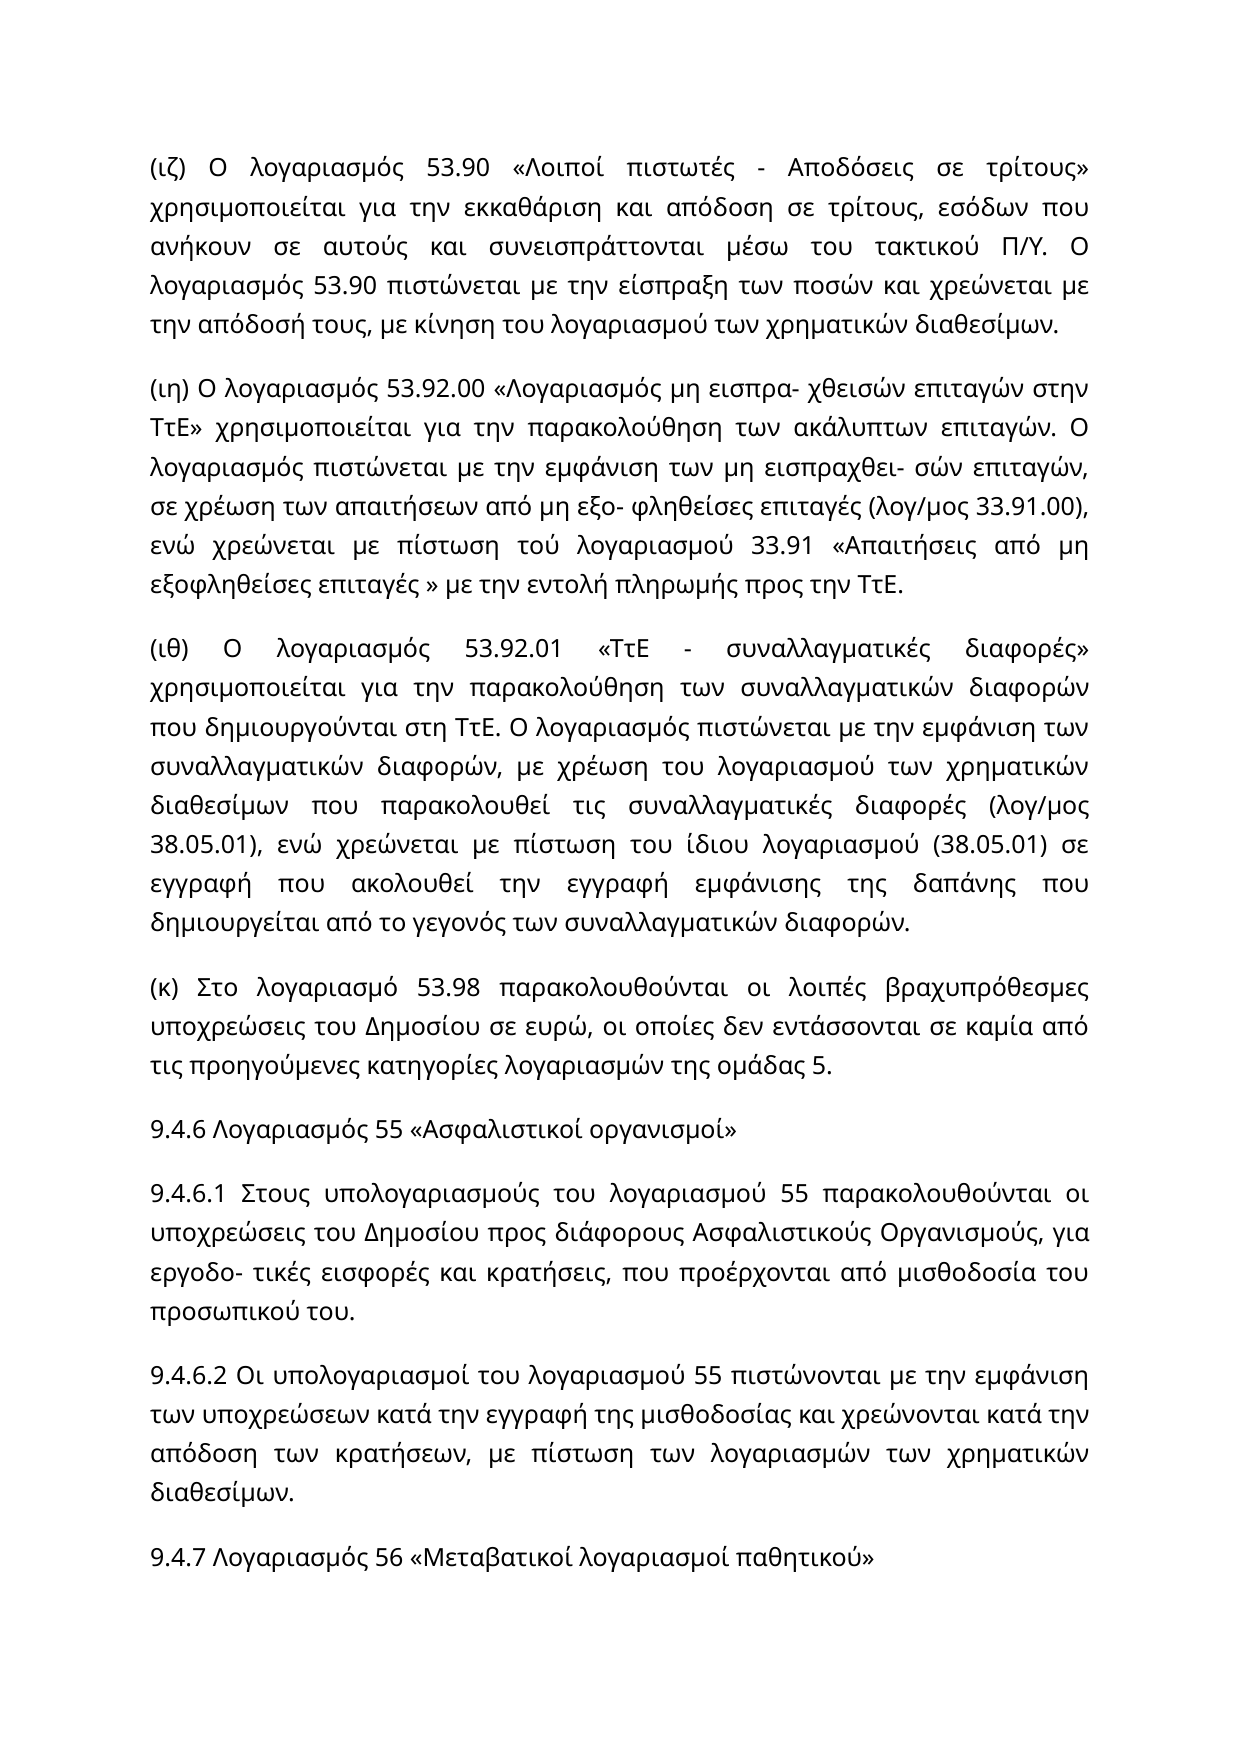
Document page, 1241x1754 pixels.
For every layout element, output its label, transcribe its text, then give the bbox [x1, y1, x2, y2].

text 9.4.6 Λογαριασμός 55 «Ασφαλιστικοί οργανισμοί» [150, 1112, 1090, 1146]
text 9.4.6.1 Στους υπολογαριασμούς του λογαριασμού 55 παρακολουθούνται οι υποχρεώσεις του Δημοσίου προς διάφορους Ασφαλιστικούς Οργανισμούς, για εργοδο- τικές εισφορές και κρατήσεις, που προέρχονται από μισθοδοσία του προσωπικού του. [150, 1176, 1090, 1327]
text 9.4.6.2 Οι υπολογαριασμοί του λογαριασμού 55 πιστώνονται με την εμφάνιση των υποχρεώσεων κατά την εγγραφή της μισθοδοσίας και χρεώνονται κατά την απόδοση των κρατήσεων, με πίστωση των λογαριασμών των χρηματικών διαθεσίμων. [150, 1357, 1090, 1509]
text (ιθ) Ο λογαριασμός 53.92.01 «ΤτΕ - συναλλαγματικές διαφορές» χρησιμοποιείται για την παρακολούθηση των συναλλαγματικών διαφορών που δημιουργούνται στη ΤτΕ. Ο λογαριασμός πιστώνεται με την εμφάνιση των συναλλαγματικών διαφορών, με χρέωση του λογαριασμού των χρηματικών διαθεσίμων που παρακολουθεί τις συναλλαγματικές διαφορές (λογ/μος 38.05.01), ενώ χρεώνεται με πίστωση του ίδιου λογαριασμού (38.05.01) σε εγγραφή που ακολουθεί την εγγραφή εμφάνισης της δαπάνης που δημιουργείται από το γεγονός των συναλλαγματικών διαφορών. [150, 631, 1090, 939]
text (ιζ) Ο λογαριασμός 53.90 «Λοιποί πιστωτές - Αποδόσεις σε τρίτους» χρησιμοποιείται για την εκκαθάριση και απόδοση σε τρίτους, εσόδων που ανήκουν σε αυτούς και συνεισπράττονται μέσω του τακτικού Π/Υ. Ο λογαριασμός 53.90 πιστώνεται με την είσπραξη των ποσών και χρεώνεται με την απόδοσή τους, με κίνηση του λογαριασμού των χρηματικών διαθεσίμων. [150, 150, 1090, 341]
text (κ) Στο λογαριασμό 53.98 παρακολουθούνται οι λοιπές βραχυπρόθεσμες υποχρεώσεις του Δημοσίου σε ευρώ, οι οποίες δεν εντάσσονται σε καμία από τις προηγούμενες κατηγορίες λογαριασμών της ομάδας 5. [150, 969, 1090, 1082]
text 9.4.7 Λογαριασμός 56 «Μεταβατικοί λογαριασμοί παθητικού» [150, 1539, 1090, 1573]
text (ιη) Ο λογαριασμός 53.92.00 «Λογαριασμός μη εισπρα- χθεισών επιταγών στην ΤτΕ» χρησιμοποιείται για την παρακολούθηση των ακάλυπτων επιταγών. Ο λογαριασμός πιστώνεται με την εμφάνιση των μη εισπραχθει- σών επιταγών, σε χρέωση των απαιτήσεων από μη εξο- φληθείσες επιταγές (λογ/μος 33.91.00), ενώ χρεώνεται με πίστωση τού λογαριασμού 33.91 «Απαιτήσεις από μη εξοφληθείσες επιταγές » με την εντολή πληρωμής προς την ΤτΕ. [150, 371, 1090, 601]
